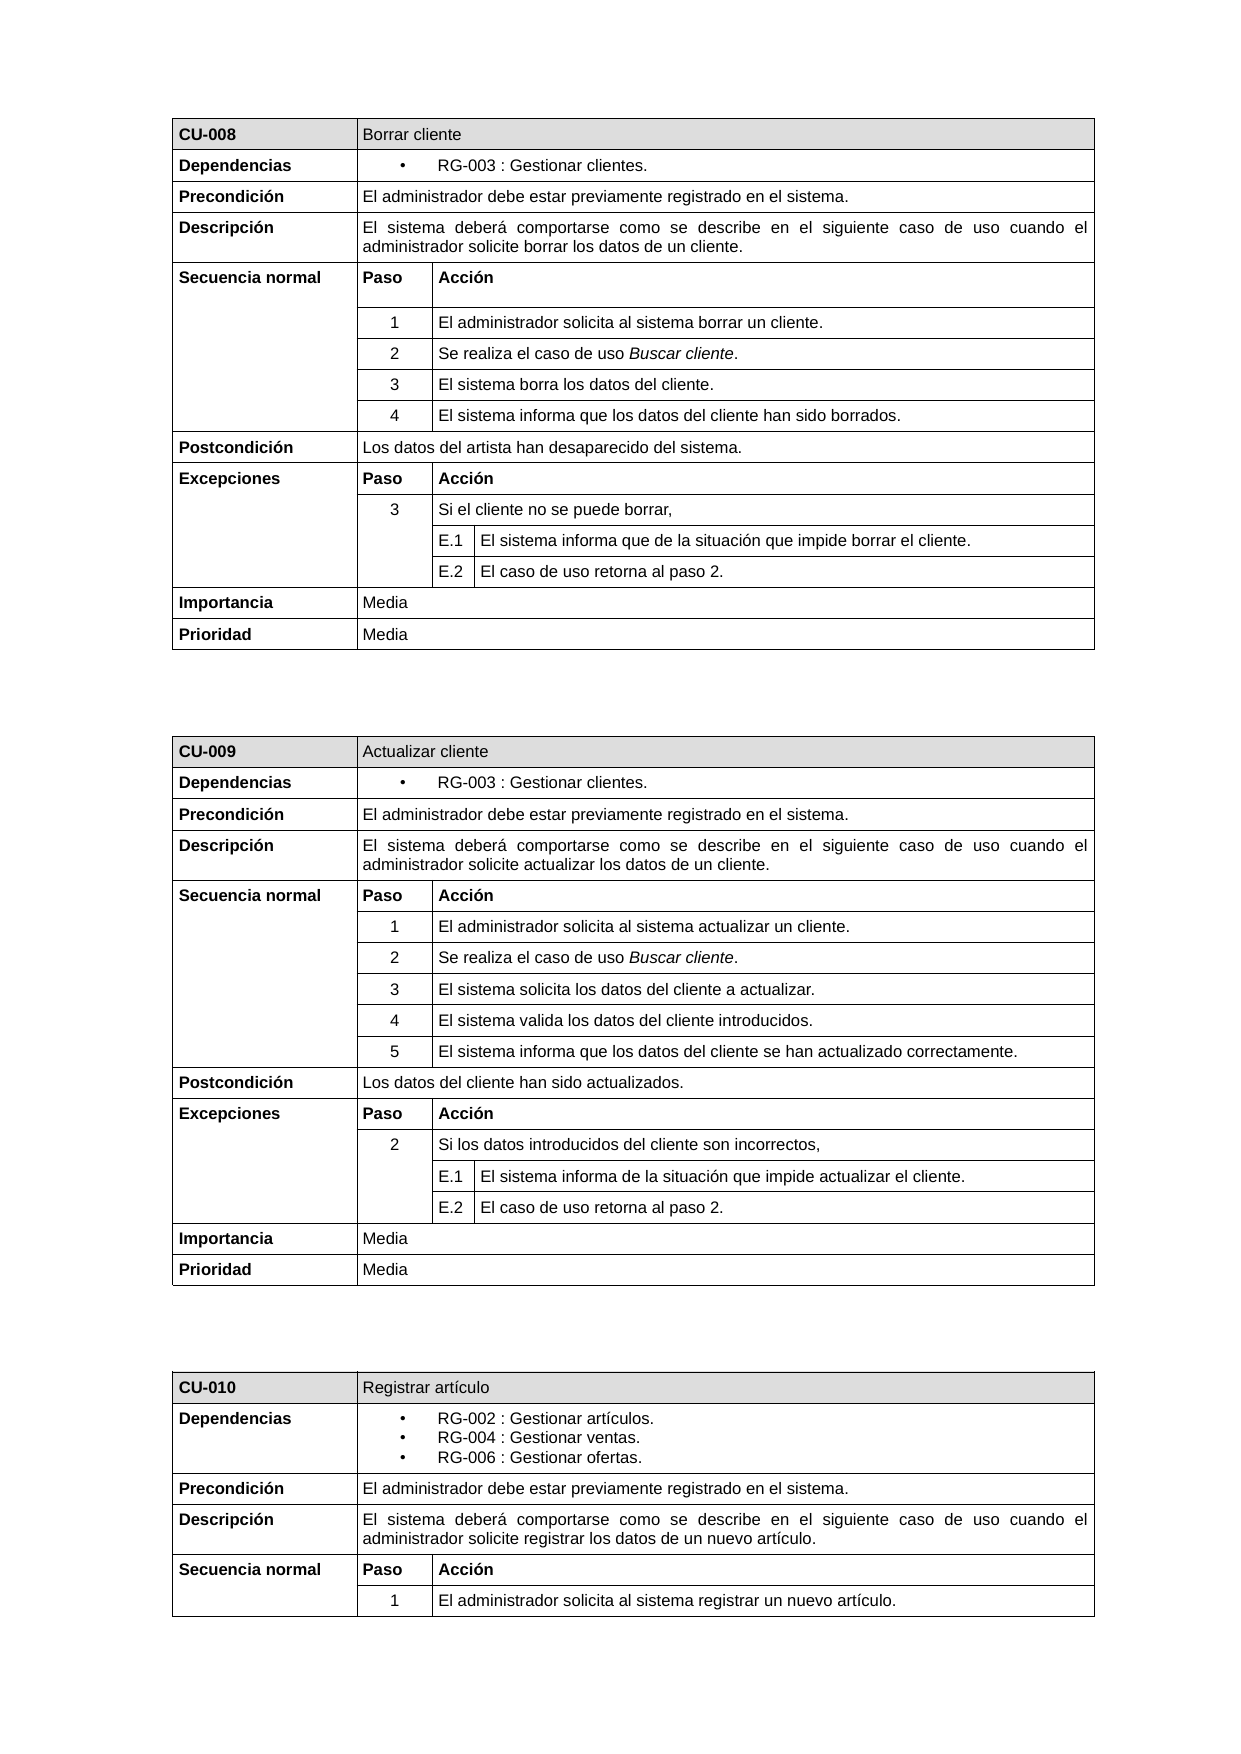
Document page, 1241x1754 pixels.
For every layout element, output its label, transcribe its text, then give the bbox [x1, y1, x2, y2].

table_cell Media [358, 588, 1094, 618]
table_cell 2 [358, 1130, 432, 1222]
table_cell Importancia [173, 588, 357, 618]
table_cell Secuencia normal [173, 263, 357, 431]
table_cell 3 [358, 370, 432, 400]
table_cell Se realiza el caso de uso Buscar cliente. [433, 339, 1094, 369]
table_cell El sistema valida los datos del cliente introducidos. [433, 1005, 1094, 1036]
table_cell Prioridad [173, 1255, 357, 1285]
table_cell 2 [358, 339, 432, 369]
table_cell Media [358, 1224, 1094, 1253]
table_cell Paso [358, 1099, 432, 1129]
table_cell Acción [433, 881, 1094, 911]
table_header Actualizar cliente [358, 737, 1094, 767]
table_cell 3 [358, 495, 432, 587]
table_cell E.1 [433, 1161, 474, 1191]
table_cell Descripción [173, 831, 357, 880]
table_cell 3 [358, 974, 432, 1004]
table_cell Excepciones [173, 463, 357, 587]
table_cell El caso de uso retorna al paso 2. [475, 557, 1094, 587]
table_cell Dependencias [173, 150, 357, 181]
table_cell Dependencias [173, 1404, 357, 1472]
table_header Borrar cliente [358, 119, 1094, 149]
table_cell Acción [433, 263, 1094, 307]
table_cell Media [358, 619, 1094, 649]
table_cell 1 [358, 308, 432, 338]
table_cell Si el cliente no se puede borrar, [433, 495, 1094, 524]
table_cell El sistema solicita los datos del cliente a actualizar. [433, 974, 1094, 1004]
table_header CU-009 [173, 737, 357, 767]
table_cell El sistema informa de la situación que impide actualizar el cliente. [475, 1161, 1094, 1191]
table_cell Prioridad [173, 619, 357, 649]
table_cell Se realiza el caso de uso Buscar cliente. [433, 943, 1094, 973]
table_cell Paso [358, 1555, 432, 1585]
table_header Registrar artículo [358, 1373, 1094, 1403]
table_cell Descripción [173, 1505, 357, 1554]
table_cell Paso [358, 881, 432, 911]
table_cell El sistema deberá comportarse como se describe en el siguiente caso de uso cuando el administrador solicite registrar los datos de un nuevo artículo. [358, 1505, 1094, 1554]
table_cell Importancia [173, 1224, 357, 1253]
table_cell RG-002 : Gestionar artículos. RG-004 : Gestionar ventas. RG-006 : Gestionar ofertas. [358, 1404, 1094, 1472]
table_cell 2 [358, 943, 432, 973]
table_header CU-010 [173, 1373, 357, 1403]
table_cell Media [358, 1255, 1094, 1285]
table_cell El administrador solicita al sistema actualizar un cliente. [433, 912, 1094, 942]
table_cell Los datos del artista han desaparecido del sistema. [358, 432, 1094, 462]
table_cell RG-003 : Gestionar clientes. [358, 768, 1094, 798]
table_cell 1 [358, 912, 432, 942]
table_cell Excepciones [173, 1099, 357, 1222]
table_cell El caso de uso retorna al paso 2. [475, 1192, 1094, 1222]
table_cell Postcondición [173, 1068, 357, 1098]
table_cell El administrador solicita al sistema borrar un cliente. [433, 308, 1094, 338]
table_cell Secuencia normal [173, 881, 357, 1067]
table_cell El administrador debe estar previamente registrado en el sistema. [358, 799, 1094, 829]
table_cell Secuencia normal [173, 1555, 357, 1616]
table_cell Acción [433, 1555, 1094, 1585]
table_cell El sistema borra los datos del cliente. [433, 370, 1094, 400]
table_cell E.2 [433, 557, 474, 587]
table_header CU-008 [173, 119, 357, 149]
table_cell 4 [358, 401, 432, 431]
table_cell Precondición [173, 1474, 357, 1503]
table_cell El administrador solicita al sistema registrar un nuevo artículo. [433, 1586, 1094, 1616]
table_cell Precondición [173, 182, 357, 212]
table_cell Los datos del cliente han sido actualizados. [358, 1068, 1094, 1098]
table_cell Descripción [173, 213, 357, 262]
table_cell El sistema deberá comportarse como se describe en el siguiente caso de uso cuando el administrador solicite borrar los datos de un cliente. [358, 213, 1094, 262]
table_cell El sistema deberá comportarse como se describe en el siguiente caso de uso cuando el administrador solicite actualizar los datos de un cliente. [358, 831, 1094, 880]
table_cell Paso [358, 263, 432, 307]
table_cell Acción [433, 463, 1094, 493]
table_cell 1 [358, 1586, 432, 1616]
table_cell Precondición [173, 799, 357, 829]
table_cell El administrador debe estar previamente registrado en el sistema. [358, 1474, 1094, 1503]
table_cell Paso [358, 463, 432, 493]
table_cell El sistema informa que de la situación que impide borrar el cliente. [475, 526, 1094, 556]
table_cell 4 [358, 1005, 432, 1036]
table_cell Postcondición [173, 432, 357, 462]
table_cell Si los datos introducidos del cliente son incorrectos, [433, 1130, 1094, 1160]
table_cell E.1 [433, 526, 474, 556]
table_cell Dependencias [173, 768, 357, 798]
table_cell 5 [358, 1037, 432, 1067]
table_cell El sistema informa que los datos del cliente han sido borrados. [433, 401, 1094, 431]
table_cell Acción [433, 1099, 1094, 1129]
table_cell RG-003 : Gestionar clientes. [358, 150, 1094, 181]
table_cell El administrador debe estar previamente registrado en el sistema. [358, 182, 1094, 212]
table_cell El sistema informa que los datos del cliente se han actualizado correctamente. [433, 1037, 1094, 1067]
table_cell E.2 [433, 1192, 474, 1222]
